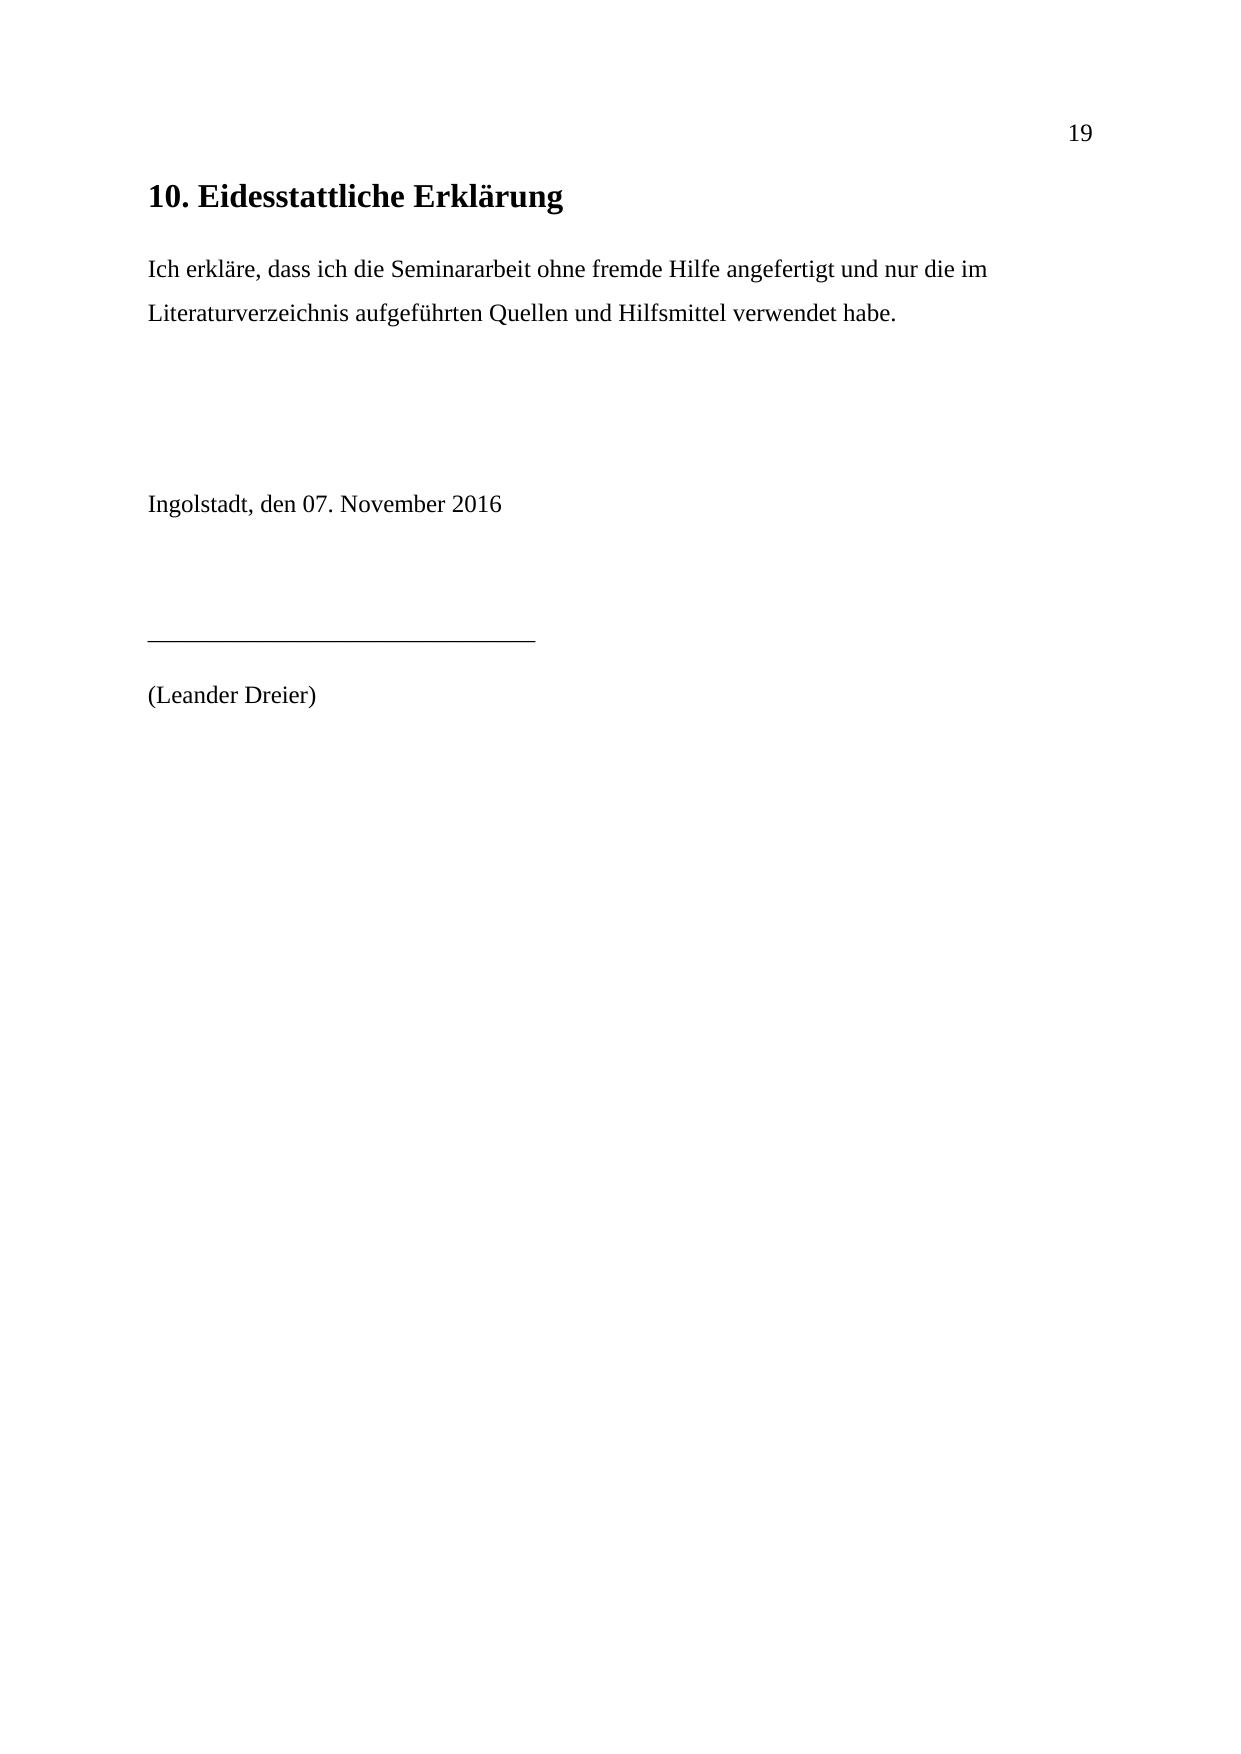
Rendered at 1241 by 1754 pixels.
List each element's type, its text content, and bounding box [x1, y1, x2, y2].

subtitle 10. Eidesstattliche Erklärung [148, 176, 1093, 215]
text Ingolstadt, den 07. November 2016 [148, 489, 1093, 518]
text (Leander Dreier) [148, 680, 1093, 709]
text Ich erkläre, dass ich die Seminararbeit ohne fremde Hilfe angefertigt und nur die im Literaturverzeichnis aufgeführten Quellen und Hilfsmittel verwendet habe. [148, 254, 1093, 326]
text _______________________________ [148, 616, 1093, 645]
